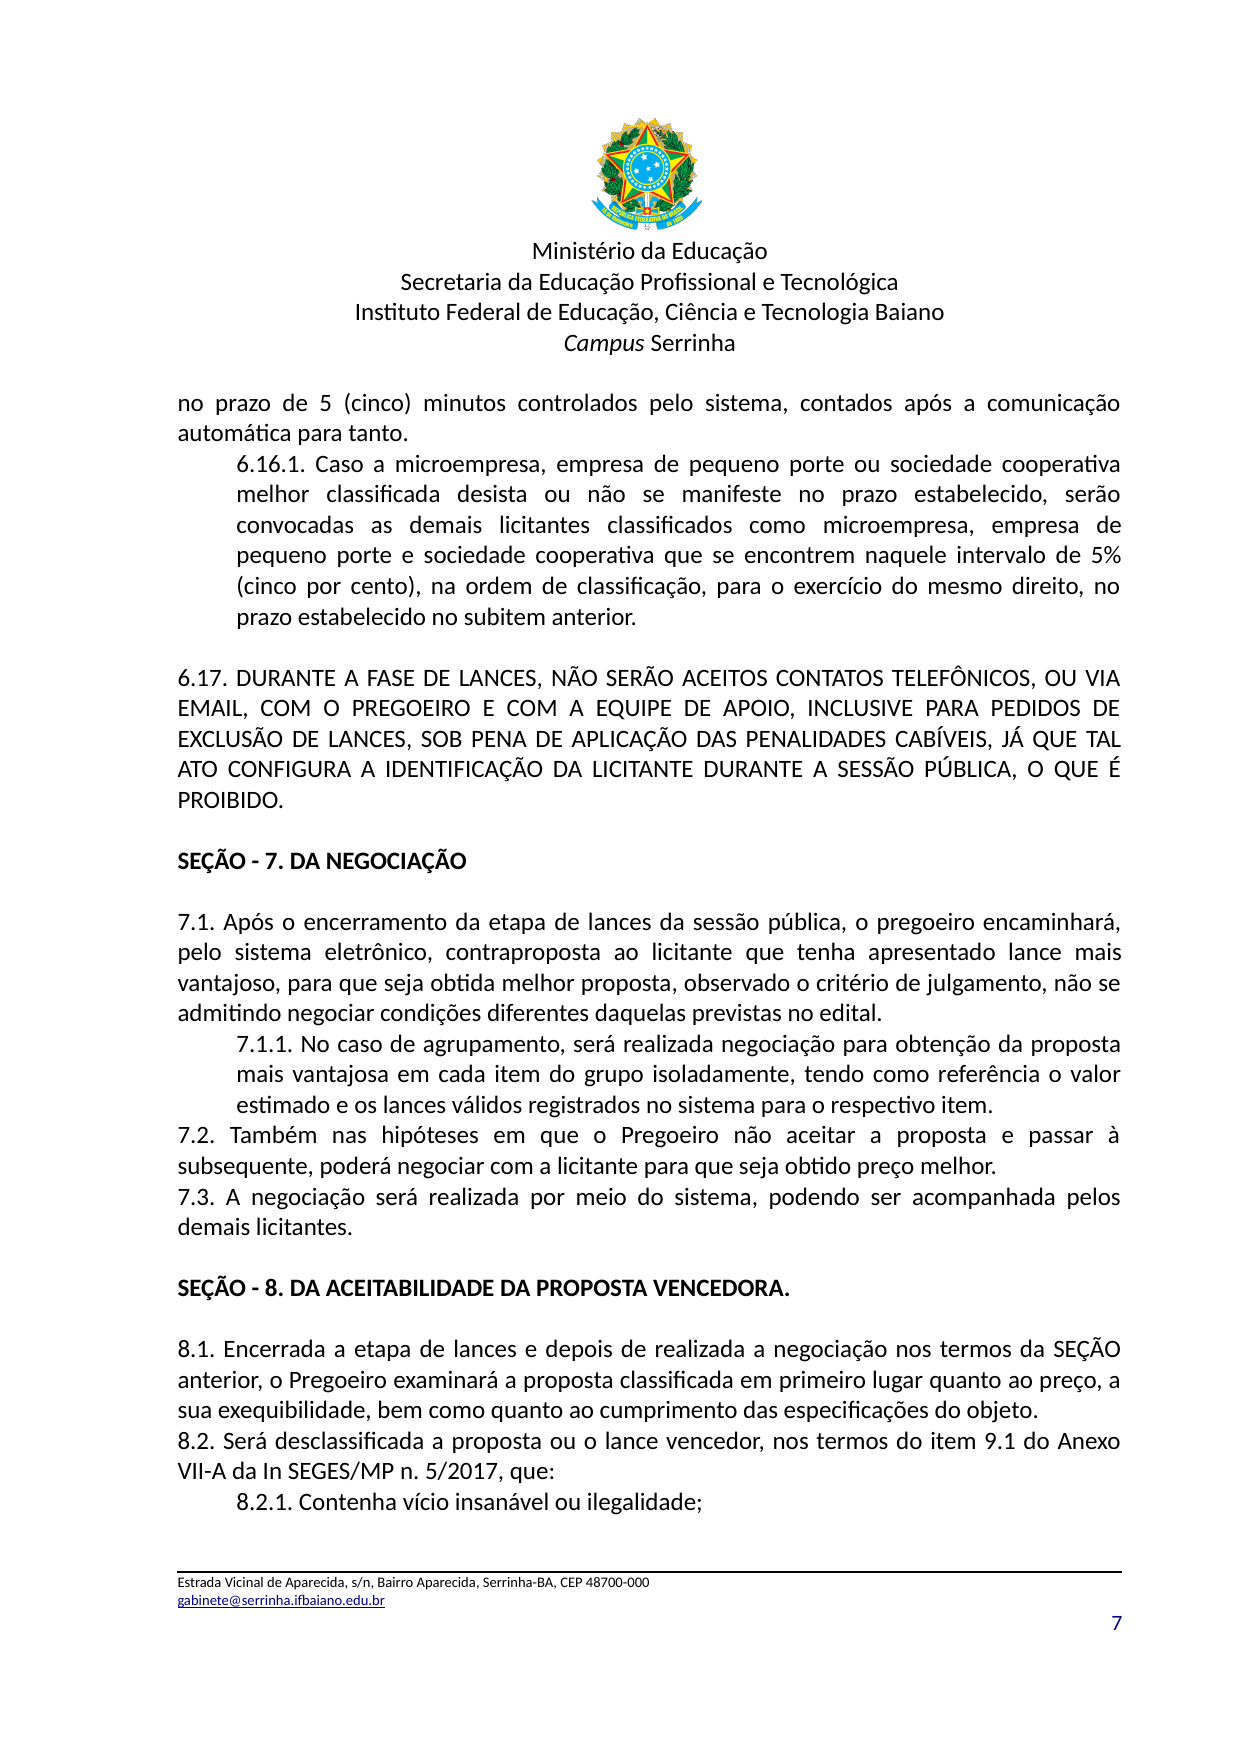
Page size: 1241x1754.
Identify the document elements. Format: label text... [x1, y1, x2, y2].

text SEÇÃO - 8. DA ACEITABILIDADE DA PROPOSTA VENCEDORA. [177, 1272, 1122, 1303]
text 8.2. Será desclassificada a proposta ou o lance vencedor, nos termos do item 9.1 do Anexo VII-A da In SEGES/MP n. 5/2017, que: [177, 1425, 1122, 1486]
picture [670, 207, 684, 216]
text 7.1. Após o encerramento da etapa de lances da sessão pública, o pregoeiro encaminhará, pelo sistema eletrônico, contraproposta ao licitante que tenha apresentado lance mais vantajoso, para que seja obtida melhor proposta, observado o critério de julgamento, não se admitindo negociar condições diferentes daquelas previstas no edital. [177, 906, 1122, 1028]
text 7.3. A negociação será realizada por meio do sistema, podendo ser acompanhada pelos demais licitantes. [177, 1181, 1122, 1242]
text 7.2. Também nas hipóteses em que o Pregoeiro não aceitar a proposta e passar à subsequente, poderá negociar com a licitante para que seja obtido preço melhor. [177, 1119, 1122, 1181]
picture [591, 118, 703, 230]
picture [610, 207, 632, 226]
text SEÇÃO - 7. DA NEGOCIAÇÃO [177, 845, 1122, 875]
text 8.2.1. Contenha vício insanável ou ilegalidade; [236, 1486, 1122, 1516]
text 8.1. Encerrada a etapa de lances e depois de realizada a negociação nos termos da SEÇÃO anterior, o Pregoeiro examinará a proposta classificada em primeiro lugar quanto ao preço, a sua exequibilidade, bem como quanto ao cumprimento das especificações do objeto. [177, 1333, 1122, 1425]
text 6.16.1. Caso a microempresa, empresa de pequeno porte ou sociedade cooperativa melhor classificada desista ou não se manifeste no prazo estabelecido, serão convocadas as demais licitantes classificados como microempresa, empresa de pequeno porte e sociedade cooperativa que se encontrem naquele intervalo de 5% (cinco por cento), na ordem de classificação, para o exercício do mesmo direito, no prazo estabelecido no subitem anterior. [236, 448, 1122, 631]
text no prazo de 5 (cinco) minutos controlados pelo sistema, contados após a comunicação automática para tanto. [177, 387, 1122, 448]
text 7.1.1. No caso de agrupamento, será realizada negociação para obtenção da proposta mais vantajosa em cada item do grupo isoladamente, tendo como referência o valor estimado e os lances válidos registrados no sistema para o respectivo item. [236, 1028, 1122, 1119]
text 6.17. DURANTE A FASE DE LANCES, NÃO SERÃO ACEITOS CONTATOS TELEFÔNICOS, OU VIA EMAIL, COM O PREGOEIRO E COM A EQUIPE DE APOIO, INCLUSIVE PARA PEDIDOS DE EXCLUSÃO DE LANCES, SOB PENA DE APLICAÇÃO DAS PENALIDADES CABÍVEIS, JÁ QUE TAL ATO CONFIGURA A IDENTIFICAÇÃO DA LICITANTE DURANTE A SESSÃO PÚBLICA, O QUE É PROIBIDO. [177, 662, 1122, 814]
